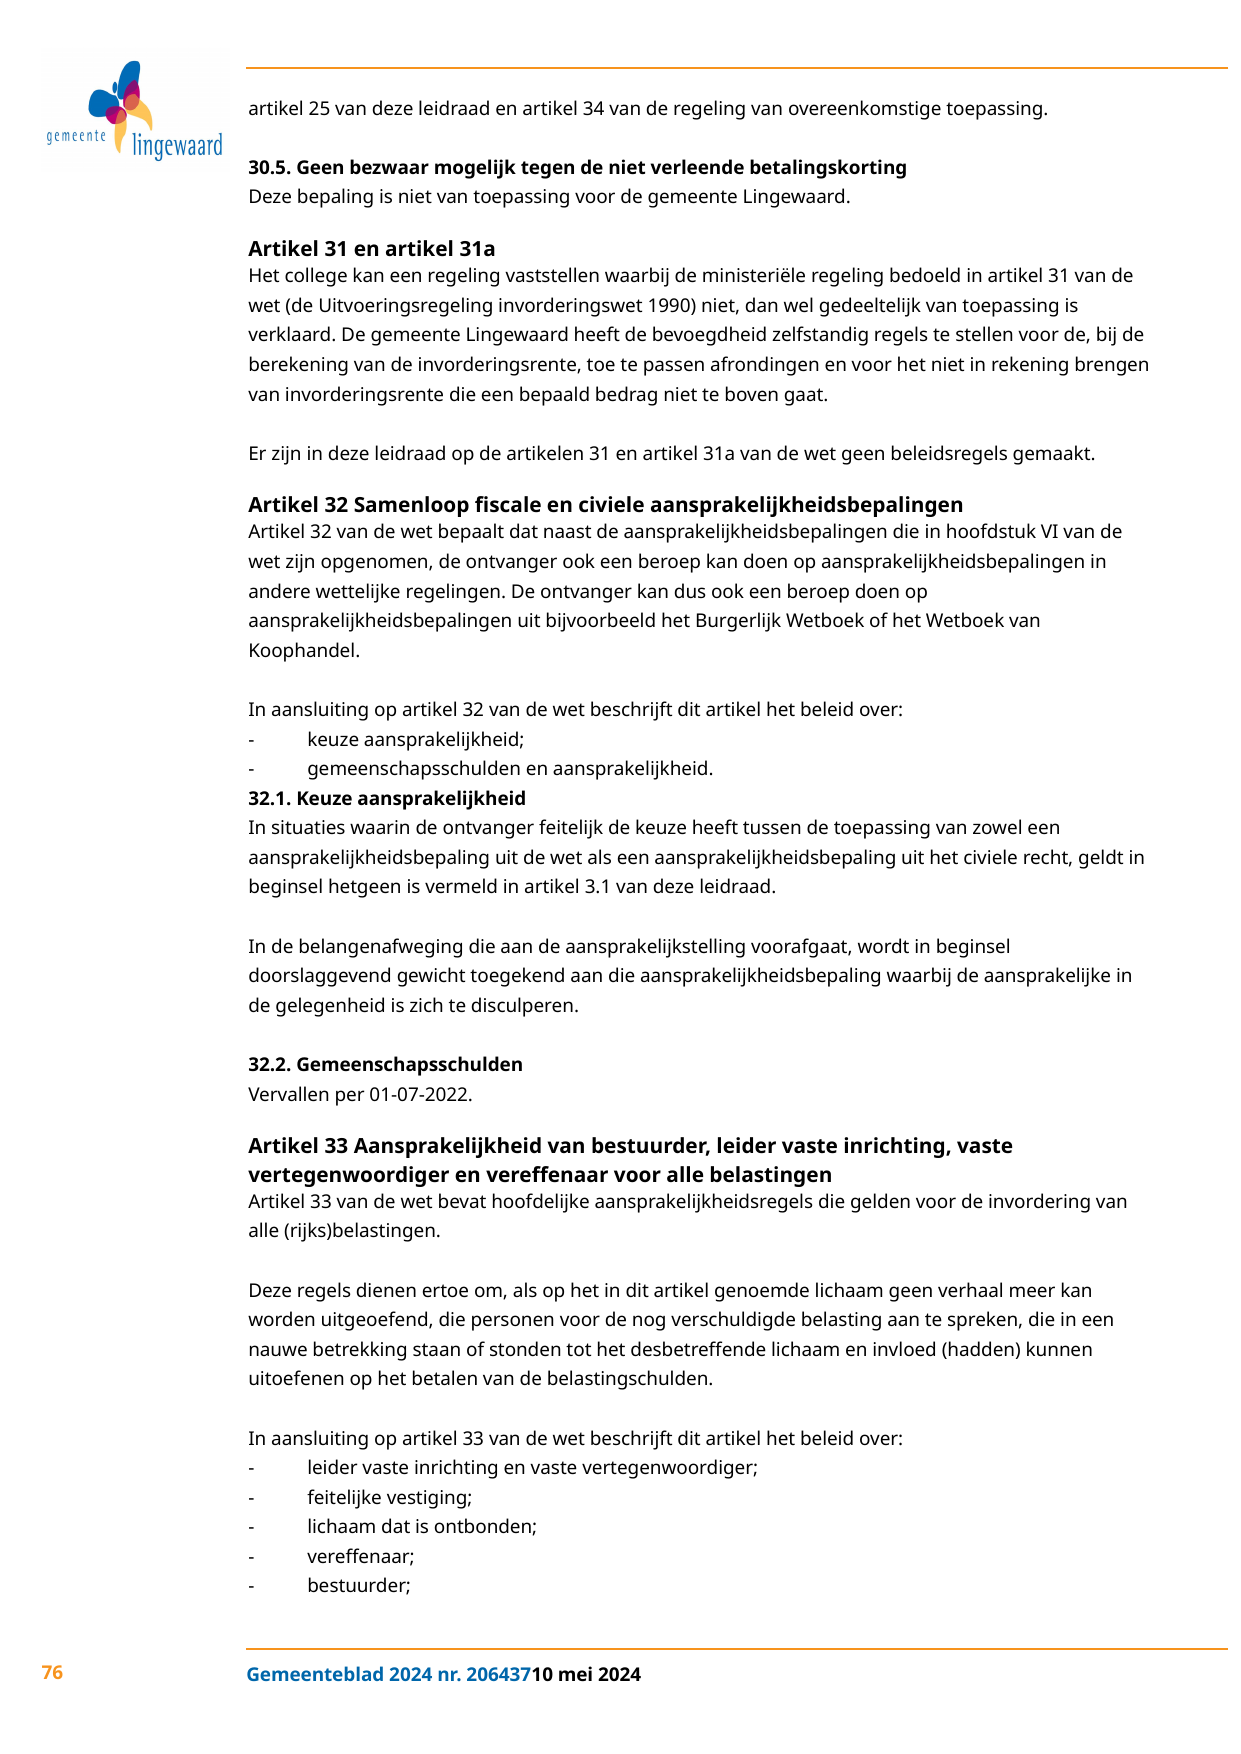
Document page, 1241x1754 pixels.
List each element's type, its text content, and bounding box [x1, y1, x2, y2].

text In de belangenafweging die aan de aansprakelijkstelling voorafgaat, wordt in beginsel doorslaggevend gewicht toegekend aan die aansprakelijkheidsbepaling waarbij de aansprakelijke in de gelegenheid is zich te disculperen. [248, 933, 1152, 1018]
text 32.2. Gemeenschapsschulden [248, 1051, 1152, 1077]
list vereffenaar; [248, 1543, 1152, 1569]
list bestuurder; [248, 1573, 1152, 1598]
text 32.1. Keuze aansprakelijkheid [248, 785, 1152, 811]
text In situaties waarin de ontvanger feitelijk de keuze heeft tussen de toepassing van zowel een aansprakelijkheidsbepaling uit de wet als een aansprakelijkheidsbepaling uit het civiele recht, geldt in beginsel hetgeen is vermeld in artikel 3.1 van deze leidraad. [248, 814, 1152, 899]
text Het college kan een regeling vaststellen waarbij de ministeriële regeling bedoeld in artikel 31 van de wet (de Uitvoeringsregeling invorderingswet 1990) niet, dan wel gedeeltelijk van toepassing is verklaard. De gemeente Lingewaard heeft de bevoegdheid zelfstandig regels te stellen voor de, bij de berekening van de invorderingsrente, toe te passen afrondingen en voor het niet in rekening brengen van invorderingsrente die een bepaald bedrag niet te boven gaat. [248, 262, 1152, 406]
text Artikel 33 Aansprakelijkheid van bestuurder, leider vaste inrichting, vaste vertegenwoordiger en vereffenaar voor alle belastingen [248, 1131, 1152, 1188]
text In aansluiting op artikel 32 van de wet beschrijft dit artikel het beleid over: [248, 696, 1152, 722]
list gemeenschapsschulden en aansprakelijkheid. [248, 755, 1152, 781]
text Artikel 33 van de wet bevat hoofdelijke aansprakelijkheidsregels die gelden voor de invordering van alle (rijks)belastingen. [248, 1188, 1152, 1243]
list keuze aansprakelijkheid; [248, 726, 1152, 752]
text Er zijn in deze leidraad op de artikelen 31 en artikel 31a van de wet geen beleidsregels gemaakt. [248, 440, 1152, 466]
text Deze regels dienen ertoe om, als op het in dit artikel genoemde lichaam geen verhaal meer kan worden uitgeoefend, die personen voor de nog verschuldigde belasting aan te spreken, die in een nauwe betrekking staan of stonden tot het desbetreffende lichaam en invloed (hadden) kunnen uitoefenen op het betalen van de belastingschulden. [248, 1277, 1152, 1391]
text Vervallen per 01-07-2022. [248, 1081, 1152, 1107]
text Artikel 32 Samenloop fiscale en civiele aansprakelijkheidsbepalingen [248, 490, 1152, 519]
text 30.5. Geen bezwaar mogelijk tegen de niet verleende betalingskorting [248, 154, 1152, 180]
text In aansluiting op artikel 33 van de wet beschrijft dit artikel het beleid over: [248, 1425, 1152, 1451]
picture [41, 47, 231, 172]
text Artikel 31 en artikel 31a [248, 234, 1152, 262]
list feitelijke vestiging; [248, 1484, 1152, 1510]
text Artikel 32 van de wet bepaalt dat naast de aansprakelijkheidsbepalingen die in hoofdstuk VI van de wet zijn opgenomen, de ontvanger ook een beroep kan doen op aansprakelijkheidsbepalingen in andere wettelijke regelingen. De ontvanger kan dus ook een beroep doen op aansprakelijkheidsbepalingen uit bijvoorbeeld het Burgerlijk Wetboek of het Wetboek van Koophandel. [248, 519, 1152, 663]
text Deze bepaling is niet van toepassing voor de gemeente Lingewaard. [248, 183, 1152, 209]
text artikel 25 van deze leidraad en artikel 34 van de regeling van overeenkomstige toepassing. [248, 95, 1152, 121]
list lichaam dat is ontbonden; [248, 1513, 1152, 1539]
list leider vaste inrichting en vaste vertegenwoordiger; [248, 1454, 1152, 1480]
